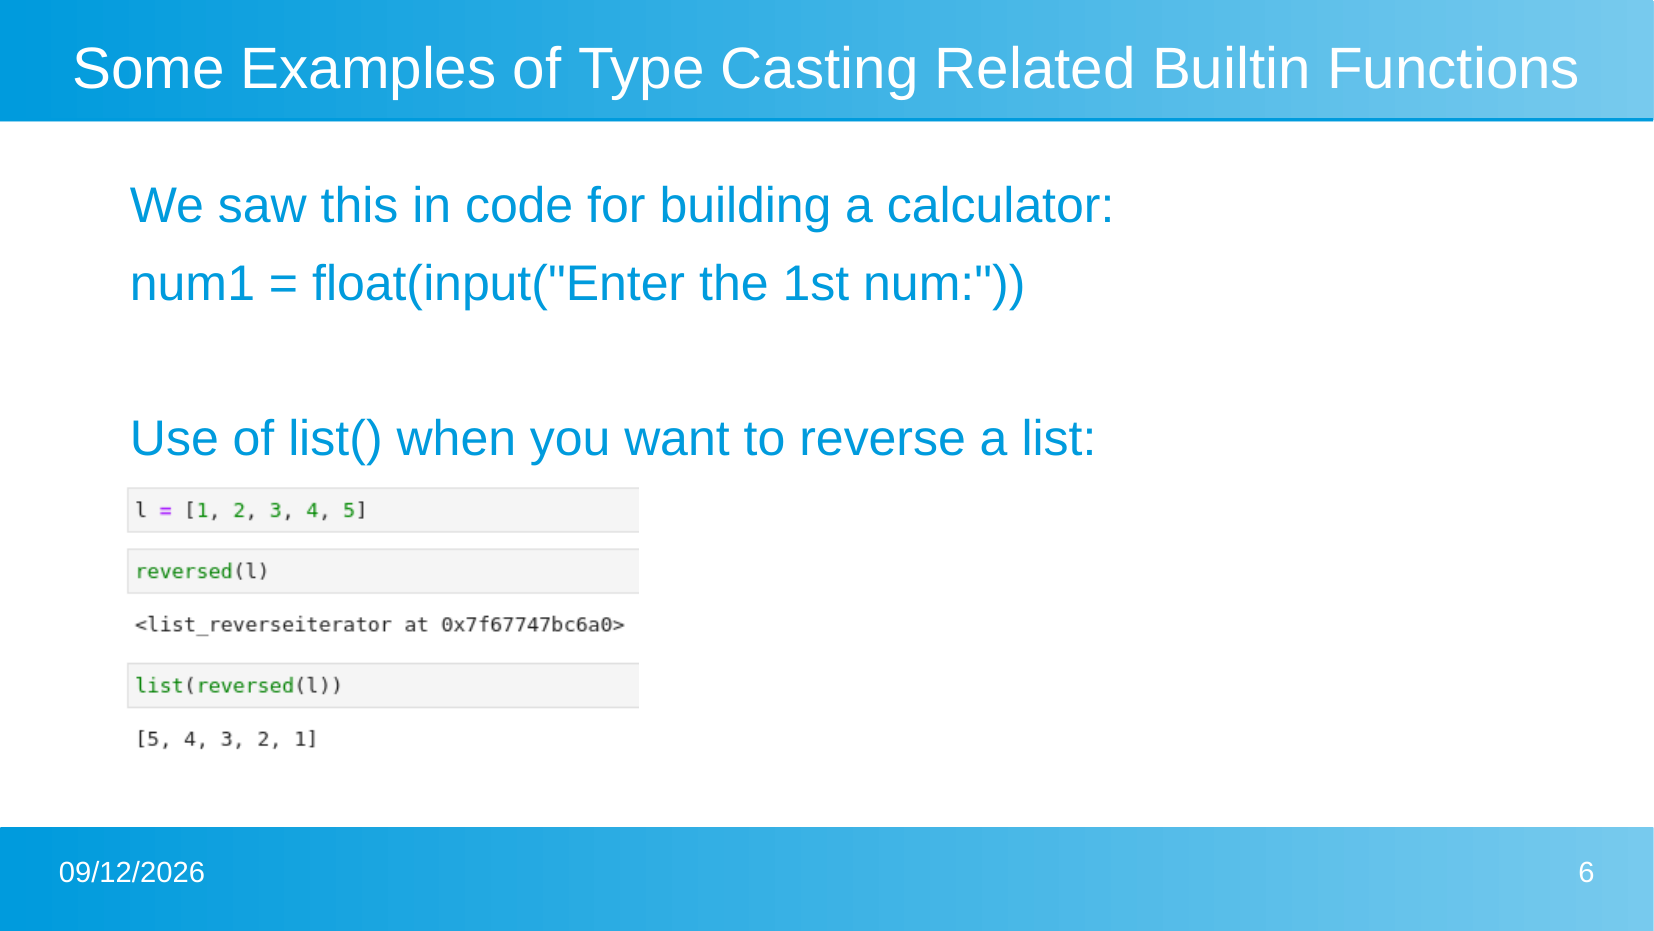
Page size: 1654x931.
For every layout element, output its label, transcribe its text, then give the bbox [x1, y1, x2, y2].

title Some Examples of Type Casting Related Builtin Functions [59, 29, 1595, 108]
picture [118, 486, 639, 768]
list We saw this in code for building a calculator: num1 = float(input("Enter the 1st num:")) Use of list() when you want to reverse a list: [59, 177, 1595, 768]
